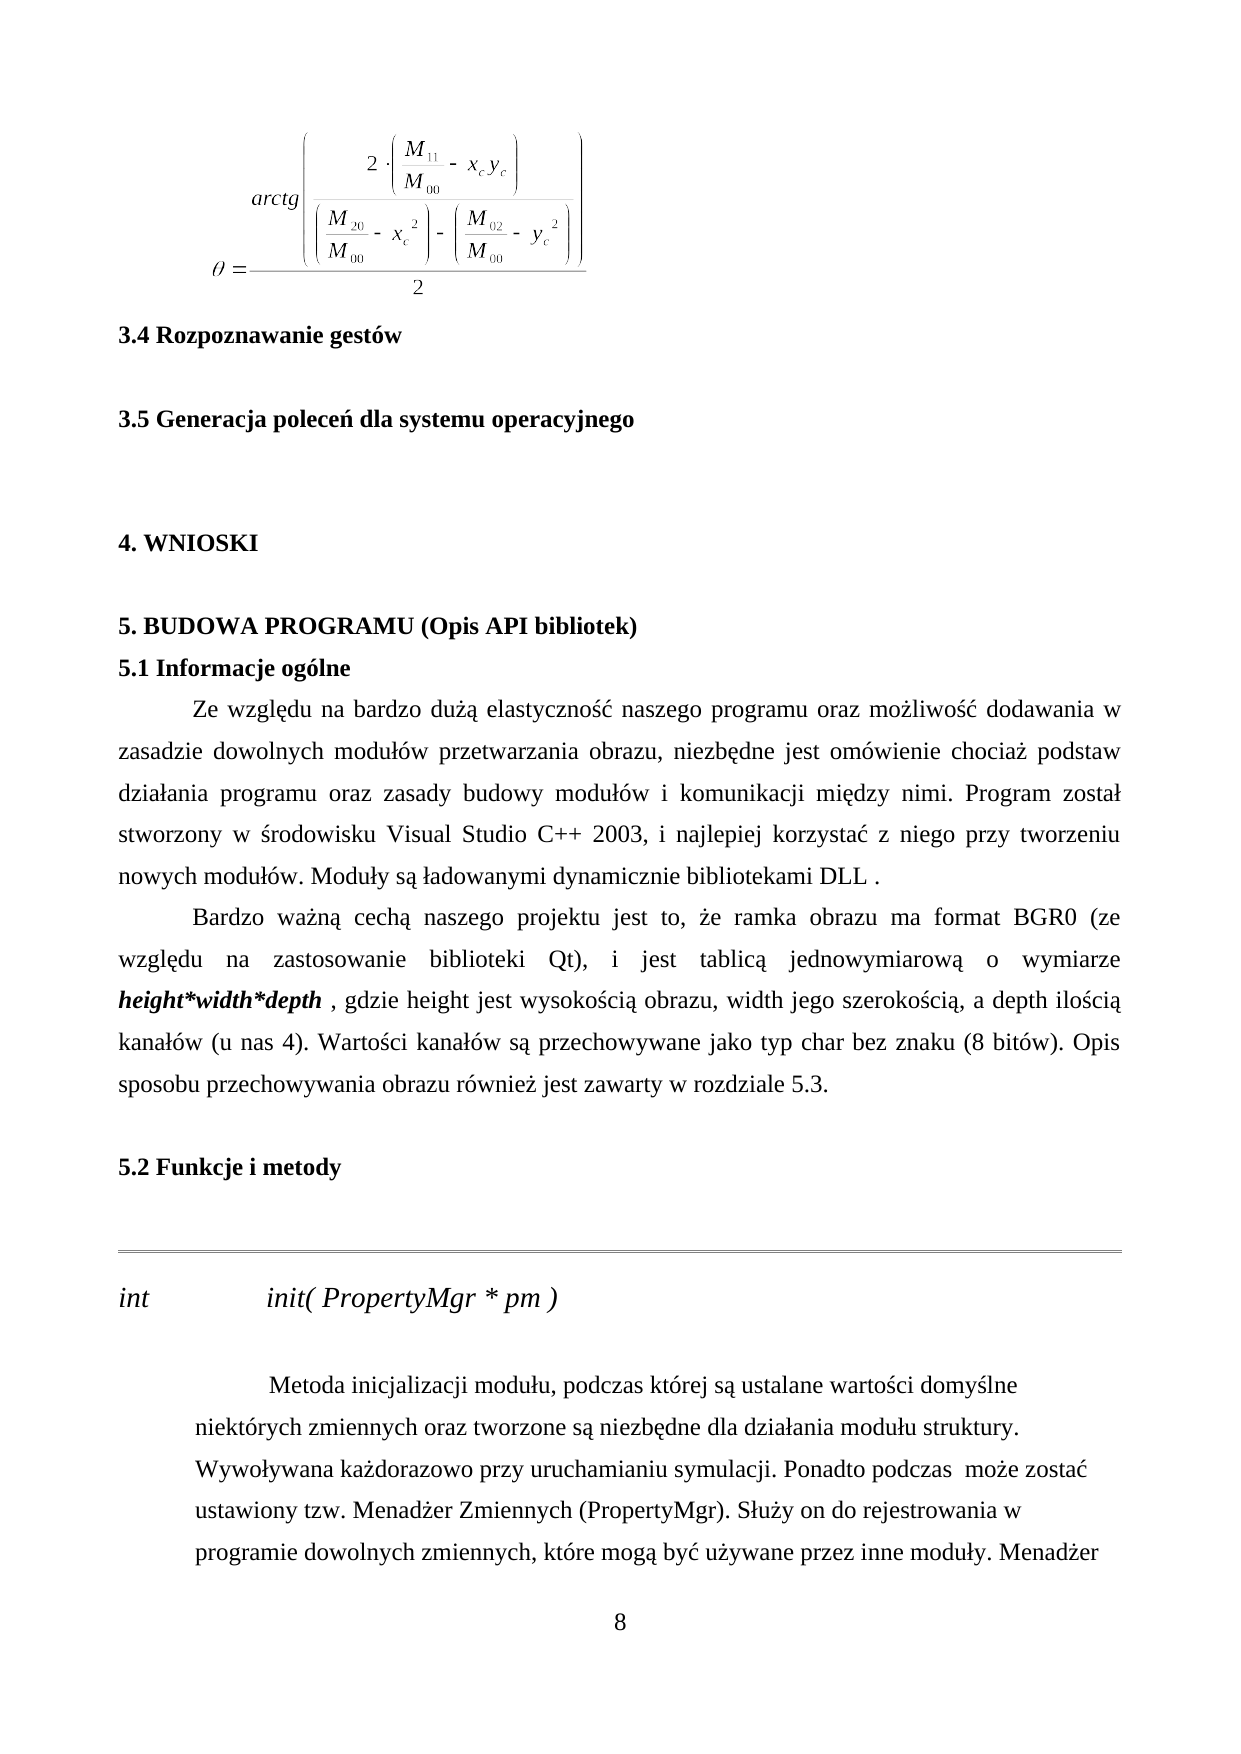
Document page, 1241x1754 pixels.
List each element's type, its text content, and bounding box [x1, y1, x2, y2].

text Metoda inicjalizacji modułu, podczas której są ustalane wartości domyślne niektórych zmiennych oraz tworzone są niezbędne dla działania modułu struktury. Wywoływana każdorazowo przy uruchamianiu symulacji. Ponadto podczas może zostać ustawiony tzw. Menadżer Zmiennych (PropertyMgr). Służy on do rejestrowania w programie dowolnych zmiennych, które mogą być używane przez inne moduły. Menadżer [195, 1372, 1122, 1566]
text Bardzo ważną cechą naszego projektu jest to, że ramka obrazu ma format BGR0 (ze względu na zastosowanie biblioteki Qt), i jest tablicą jednowymiarową o wymiarze height*width*depth , gdzie height jest wysokością obrazu, width jego szerokością, a depth ilością kanałów (u nas 4). Wartości kanałów są przechowywane jako typ char bez znaku (8 bitów). Opis sposobu przechowywania obrazu również jest zawarty w rozdziale 5.3. [118, 903, 1122, 1097]
text 3.5 Generacja poleceń dla systemu operacyjnego [118, 405, 1122, 432]
text Ze względu na bardzo dużą elastyczność naszego programu oraz możliwość dodawania w zasadzie dowolnych modułów przetwarzania obrazu, niezbędne jest omówienie chociaż podstaw działania programu oraz zasady budowy modułów i komunikacji między nimi. Program został stworzony w środowisku Visual Studio C++ 2003, i najlepiej korzystać z niego przy tworzeniu nowych modułów. Moduły są ładowanymi dynamicznie bibliotekami DLL . [118, 696, 1122, 889]
text 5.2 Funkcje i metody [118, 1153, 1122, 1181]
text int init( PropertyMgr * pm ) [118, 1282, 1122, 1314]
text 5.1 Informacje ogólne [118, 654, 1122, 682]
text 4. WNIOSKI [118, 529, 1122, 557]
text 3.4 Rozpoznawanie gestów [118, 322, 1122, 349]
text 5. BUDOWA PROGRAMU (Opis API bibliotek) [118, 612, 1122, 640]
